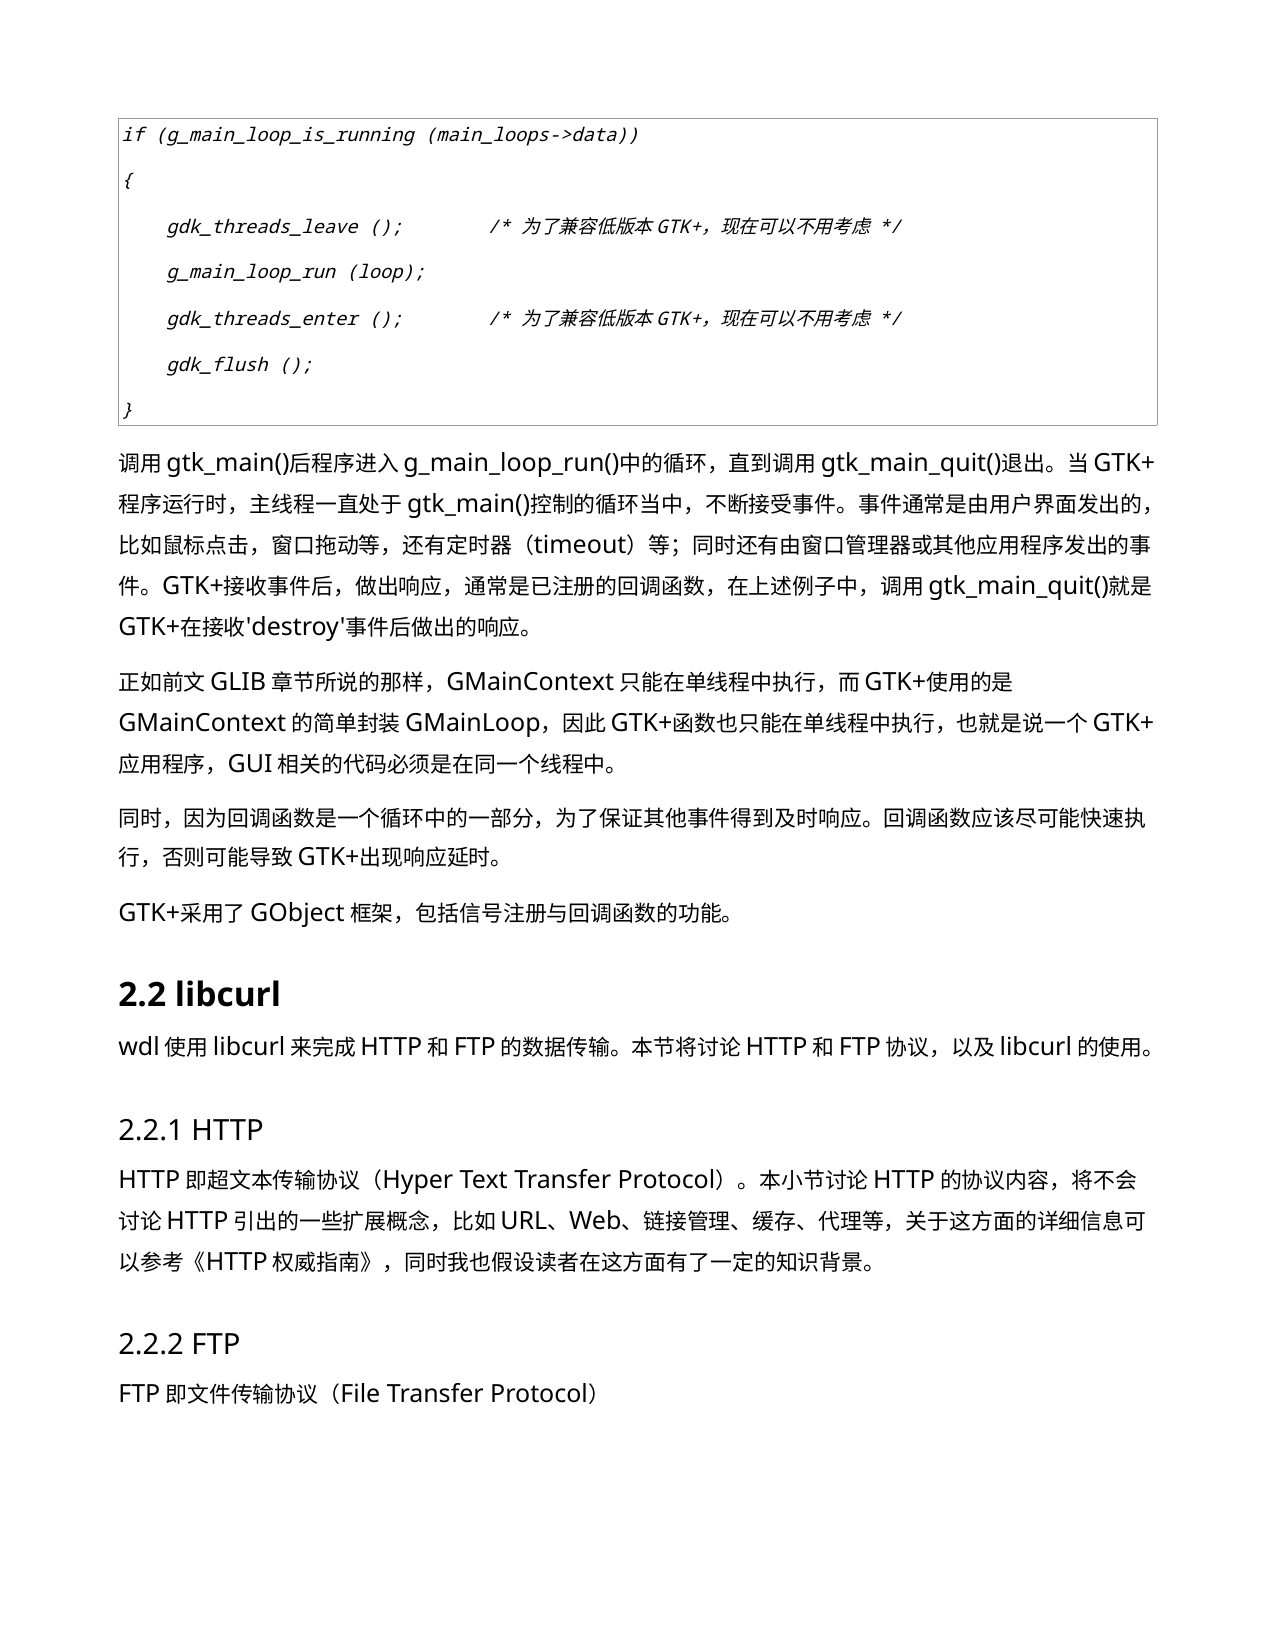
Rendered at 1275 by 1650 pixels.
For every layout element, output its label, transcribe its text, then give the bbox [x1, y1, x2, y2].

text 正如前文GLIB章节所说的那样，GMainContext只能在单线程中执行，而GTK+使用的是GMainContext的简单封装GMainLoop，因此GTK+函数也只能在单线程中执行，也就是说一个GTK+应用程序，GUI相关的代码必须是在同一个线程中。 [118, 663, 1157, 779]
text g_main_loop_run (loop); [119, 256, 1157, 284]
text wdl使用libcurl来完成HTTP和FTP的数据传输。本节将讨论HTTP和FTP协议，以及libcurl的使用。 [118, 1029, 1157, 1063]
subtitle 2.2 libcurl [118, 971, 1157, 1016]
subtitle 2.2.1 HTTP [118, 1109, 1157, 1149]
text gdk_threads_leave (); /* 为了兼容低版本GTK+，现在可以不用考虑 */ [119, 208, 1157, 239]
text 调用gtk_main()后程序进入g_main_loop_run()中的循环，直到调用gtk_main_quit()退出。当GTK+程序运行时，主线程一直处于gtk_main()控制的循环当中，不断接受事件。事件通常是由用户界面发出的，比如鼠标点击，窗口拖动等，还有定时器（timeout）等；同时还有由窗口管理器或其他应用程序发出的事件。GTK+接收事件后，做出响应，通常是已注册的回调函数，在上述例子中，调用gtk_main_quit()就是GTK+在接收'destroy'事件后做出的响应。 [118, 445, 1157, 642]
text 同时，因为回调函数是一个循环中的一部分，为了保证其他事件得到及时响应。回调函数应该尽可能快速执行，否则可能导致GTK+出现响应延时。 [118, 801, 1157, 873]
text gdk_threads_enter (); /* 为了兼容低版本GTK+，现在可以不用考虑 */ [119, 301, 1157, 331]
text GTK+采用了GObject框架，包括信号注册与回调函数的功能。 [118, 894, 1157, 928]
subtitle 2.2.2 FTP [118, 1324, 1157, 1363]
text HTTP即超文本传输协议（Hyper Text Transfer Protocol）。本小节讨论HTTP的协议内容，将不会讨论HTTP引出的一些扩展概念，比如URL、Web、链接管理、缓存、代理等，关于这方面的详细信息可以参考《HTTP权威指南》，同时我也假设读者在这方面有了一定的知识背景。 [118, 1162, 1157, 1277]
text FTP即文件传输协议（File Transfer Protocol） [118, 1376, 1157, 1410]
text { [119, 163, 1157, 192]
text if (g_main_loop_is_running (main_loops->data)) [119, 119, 1157, 147]
text gdk_flush (); [119, 348, 1157, 377]
text } [119, 393, 1157, 425]
